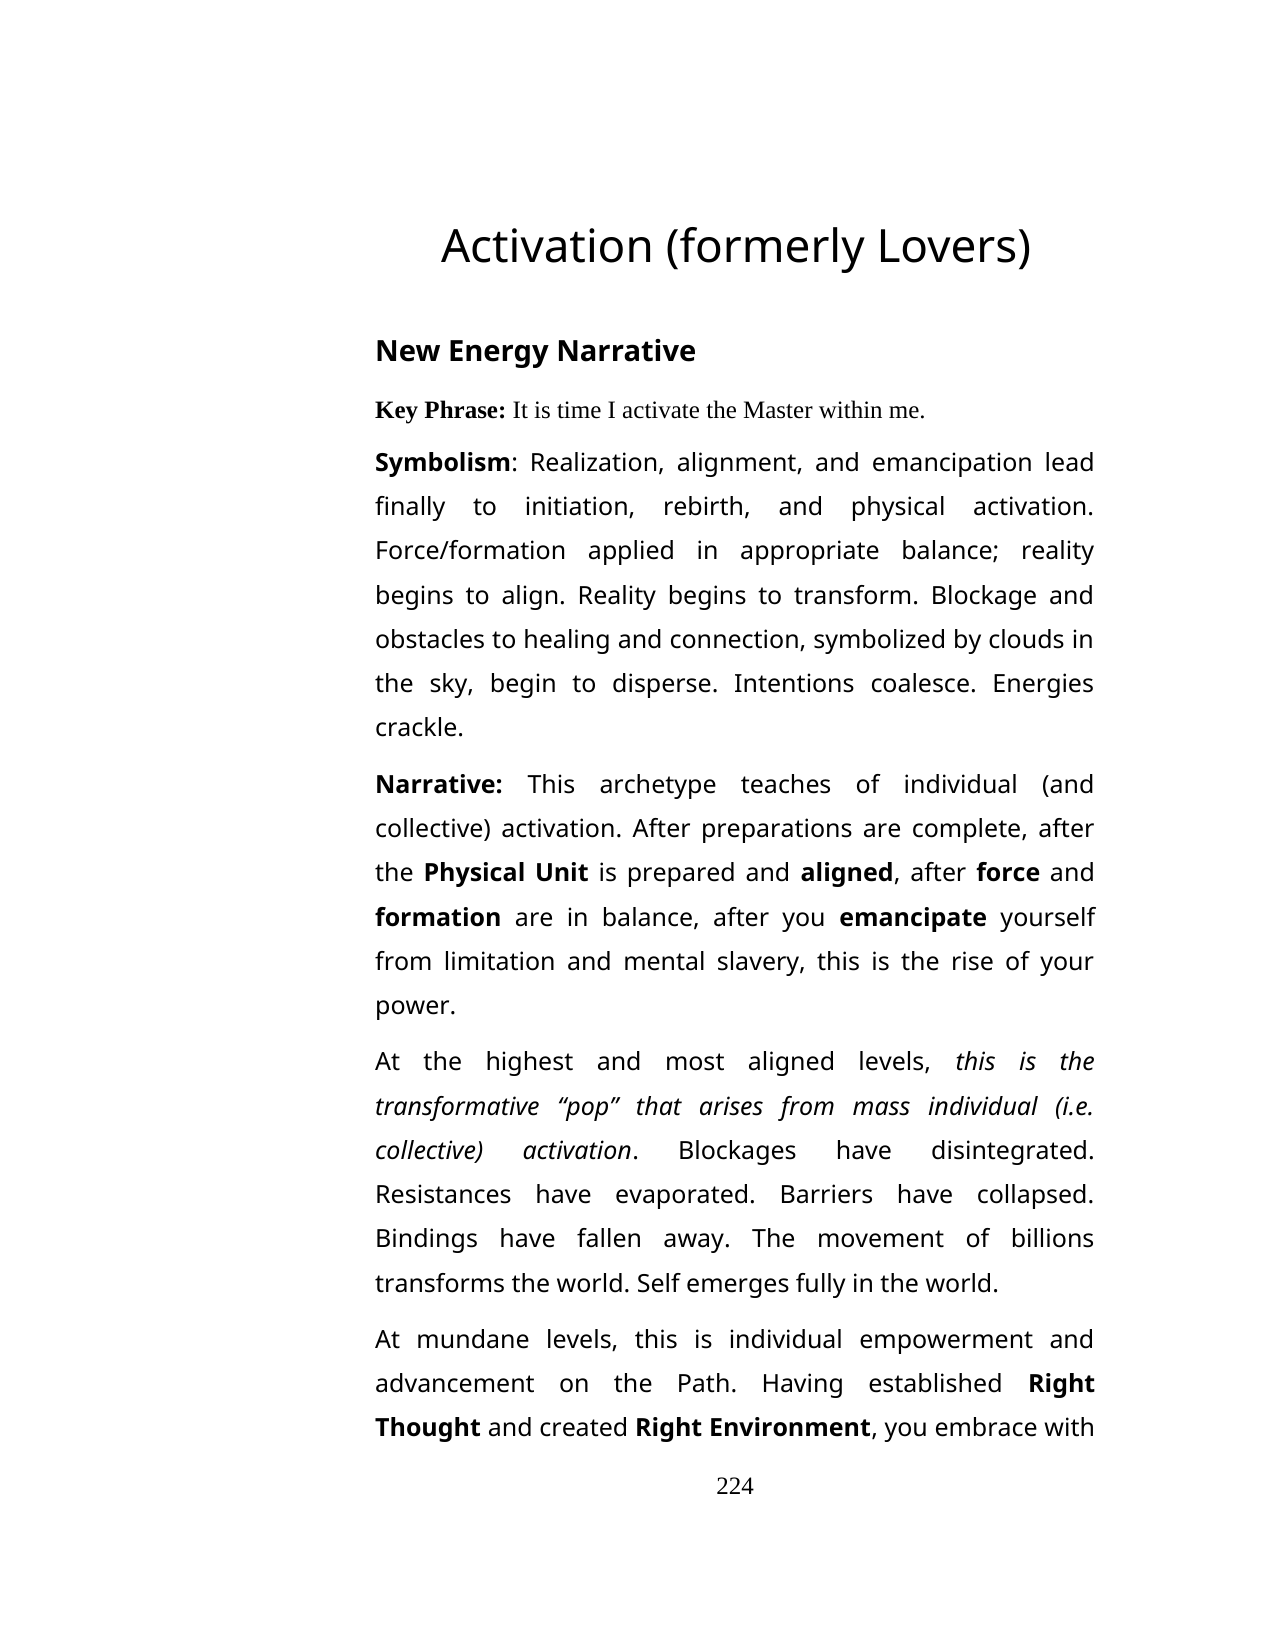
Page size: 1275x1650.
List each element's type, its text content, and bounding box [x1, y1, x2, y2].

text At mundane levels, this is individual empowerment and advancement on the Path. Having established Right Thought and created Right Environment, you embrace with [375, 1322, 1095, 1444]
text At the highest and most aligned levels, this is the transformative “pop” that arises from mass individual (i.e. collective) activation. Blockages have disintegrated. Resistances have evaporated. Barriers have collapsed. Bindings have fallen away. The movement of billions transforms the world. Self emerges fully in the world. [375, 1044, 1095, 1299]
subtitle Activation (formerly Lovers) [375, 213, 1097, 276]
text Symbolism: Realization, alignment, and emancipation lead finally to initiation, rebirth, and physical activation. Force/formation applied in appropriate balance; reality begins to align. Reality begins to transform. Blockage and obstacles to healing and connection, symbolized by clouds in the sky, begin to disperse. Intentions coalesce. Energies crackle. [375, 444, 1095, 744]
subtitle New Energy Narrative [375, 330, 1095, 370]
text Narrative: This archetype teaches of individual (and collective) activation. After preparations are complete, after the Physical Unit is prepared and aligned, after force and formation are in balance, after you emancipate yourself from limitation and mental slavery, this is the rise of your power. [375, 766, 1095, 1022]
text Key Phrase: It is time I activate the Master within me. [375, 395, 1095, 424]
